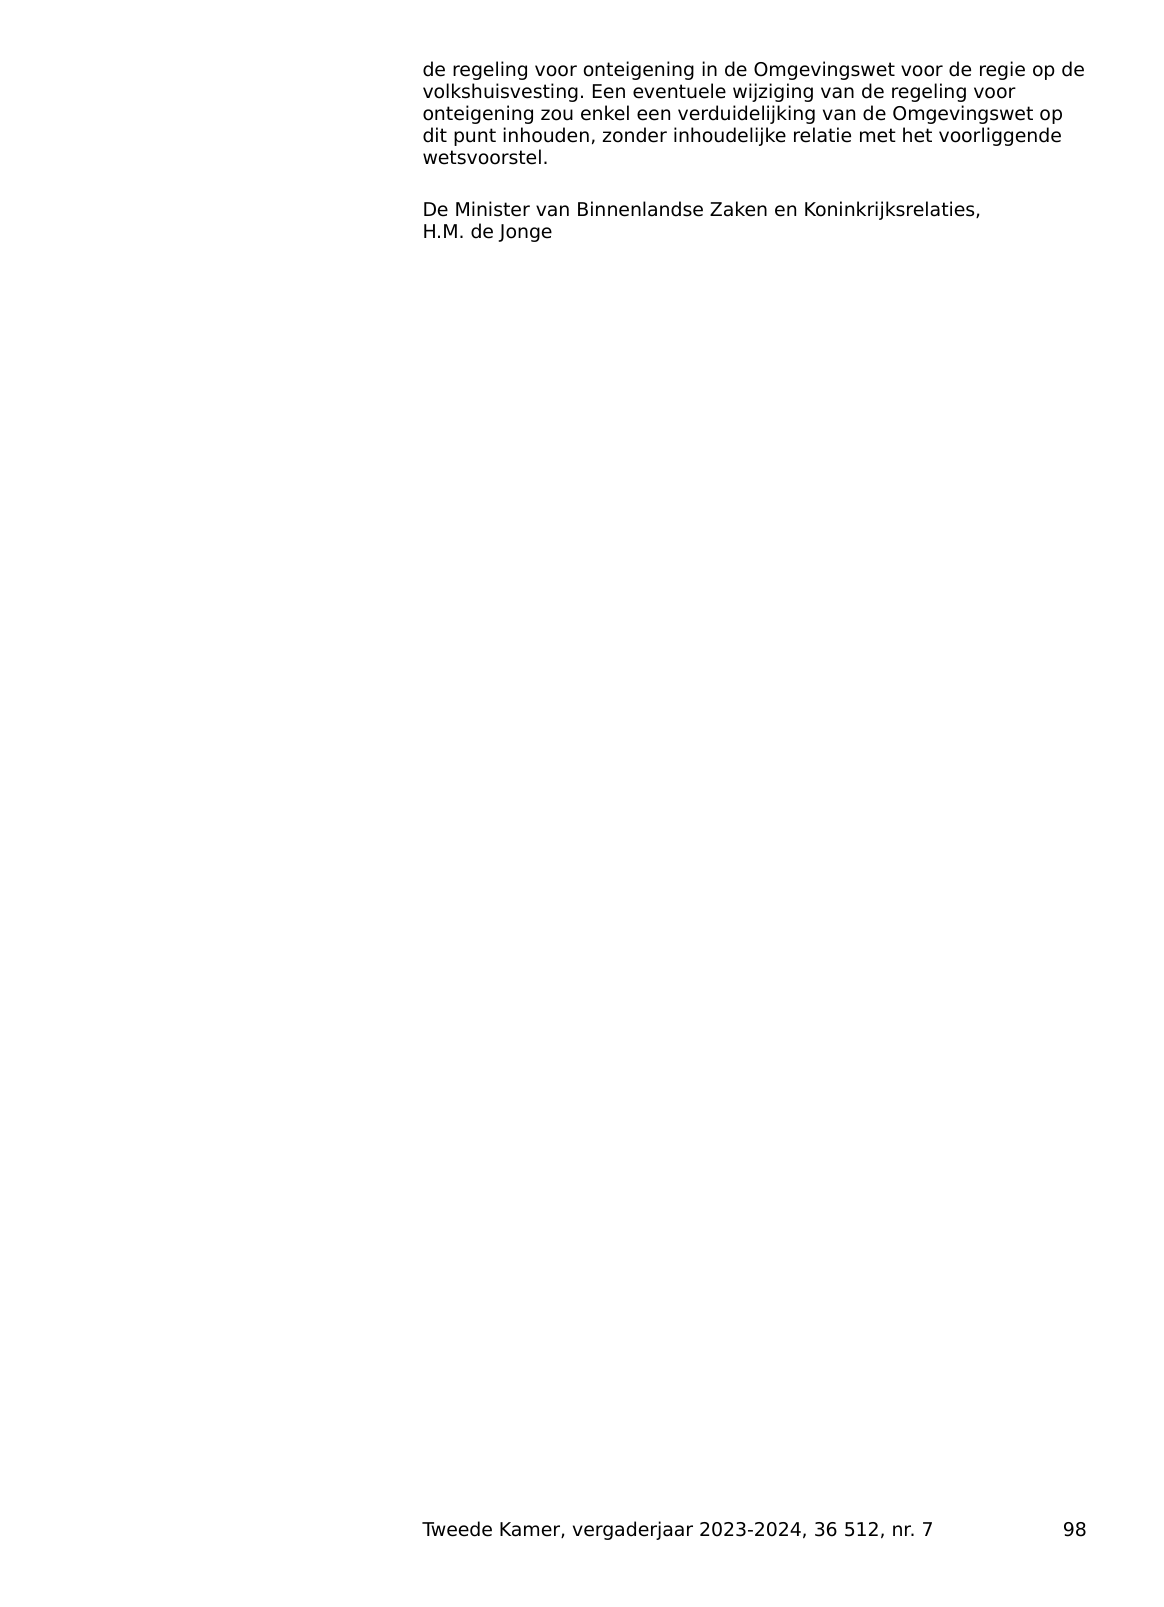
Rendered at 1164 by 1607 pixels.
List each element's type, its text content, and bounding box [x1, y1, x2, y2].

text de regeling voor onteigening in de Omgevingswet voor de regie op de volkshuisvesting. Een eventuele wijziging van de regeling voor onteigening zou enkel een verduidelijking van de Omgevingswet op dit punt inhouden, zonder inhoudelijke relatie met het voorliggende wetsvoorstel. [422, 59, 1087, 169]
text De Minister van Binnenlandse Zaken en Koninkrijksrelaties, H.M. de Jonge [422, 199, 1087, 243]
